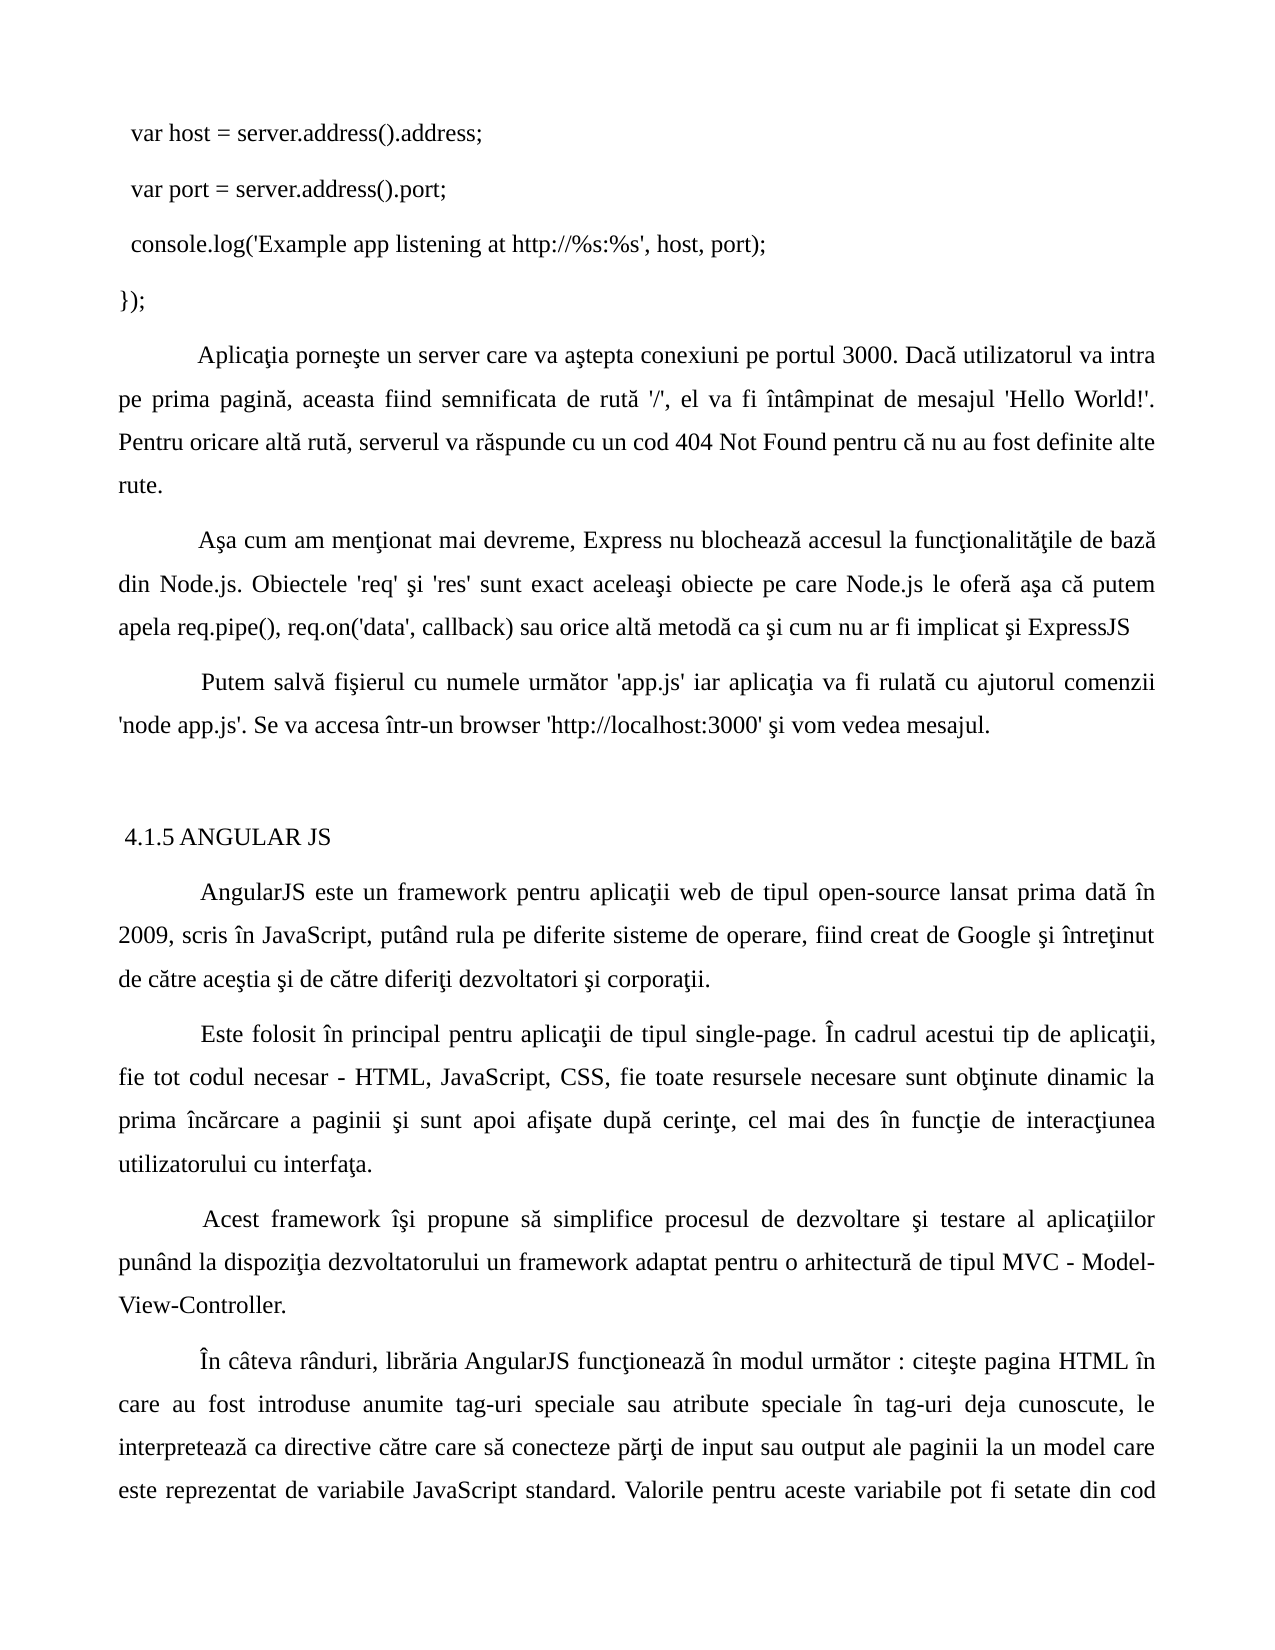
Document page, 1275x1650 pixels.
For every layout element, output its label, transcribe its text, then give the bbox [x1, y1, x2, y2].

text Acest framework îşi propune să simplifice procesul de dezvoltare şi testare al aplicaţiilor punând la dispoziţia dezvoltatorului un framework adaptat pentru o arhitectură de tipul MVC - Model-View-Controller. [118, 1204, 1157, 1319]
text În câteva rânduri, librăria AngularJS funcţionează în modul următor : citeşte pagina HTML în care au fost introduse anumite tag-uri speciale sau atribute speciale în tag-uri deja cunoscute, le interpretează ca directive către care să conecteze părţi de input sau output ale paginii la un model care este reprezentat de variabile JavaScript standard. Valorile pentru aceste variabile pot fi setate din cod [118, 1346, 1157, 1504]
text Putem salvă fişierul cu numele următor 'app.js' iar aplicaţia va fi rulată cu ajutorul comenzii 'node app.js'. Se va accesa într-un browser 'http://localhost:3000' şi vom vedea mesajul. [118, 667, 1157, 739]
text Este folosit în principal pentru aplicaţii de tipul single-page. În cadrul acestui tip de aplicaţii, fie tot codul necesar - HTML, JavaScript, CSS, fie toate resursele necesare sunt obţinute dinamic la prima încărcare a paginii şi sunt apoi afişate după cerinţe, cel mai des în funcţie de interacţiunea utilizatorului cu interfaţa. [118, 1019, 1157, 1177]
text var host = server.address().address; [118, 118, 1157, 147]
text console.log('Example app listening at http://%s:%s', host, port); [118, 229, 1157, 258]
text 4.1.5 ANGULAR JS [118, 822, 1157, 851]
text AngularJS este un framework pentru aplicaţii web de tipul open-source lansat prima dată în 2009, scris în JavaScript, putând rula pe diferite sisteme de operare, fiind creat de Google şi întreţinut de către aceştia şi de către diferiţi dezvoltatori şi corporaţii. [118, 877, 1157, 992]
text Aşa cum am menţionat mai devreme, Express nu blochează accesul la funcţionalităţile de bază din Node.js. Obiectele 'req' şi 'res' sunt exact aceleaşi obiecte pe care Node.js le oferă aşa că putem apela req.pipe(), req.on('data', callback) sau orice altă metodă ca şi cum nu ar fi implicat şi ExpressJS [118, 526, 1157, 641]
text }); [118, 285, 1157, 314]
text var port = server.address().port; [118, 174, 1157, 202]
text Aplicaţia porneşte un server care va aştepta conexiuni pe portul 3000. Dacă utilizatorul va intra pe prima pagină, aceasta fiind semnificata de rută '/', el va fi întâmpinat de mesajul 'Hello World!'. Pentru oricare altă rută, serverul va răspunde cu un cod 404 Not Found pentru că nu au fost definite alte rute. [118, 341, 1157, 499]
